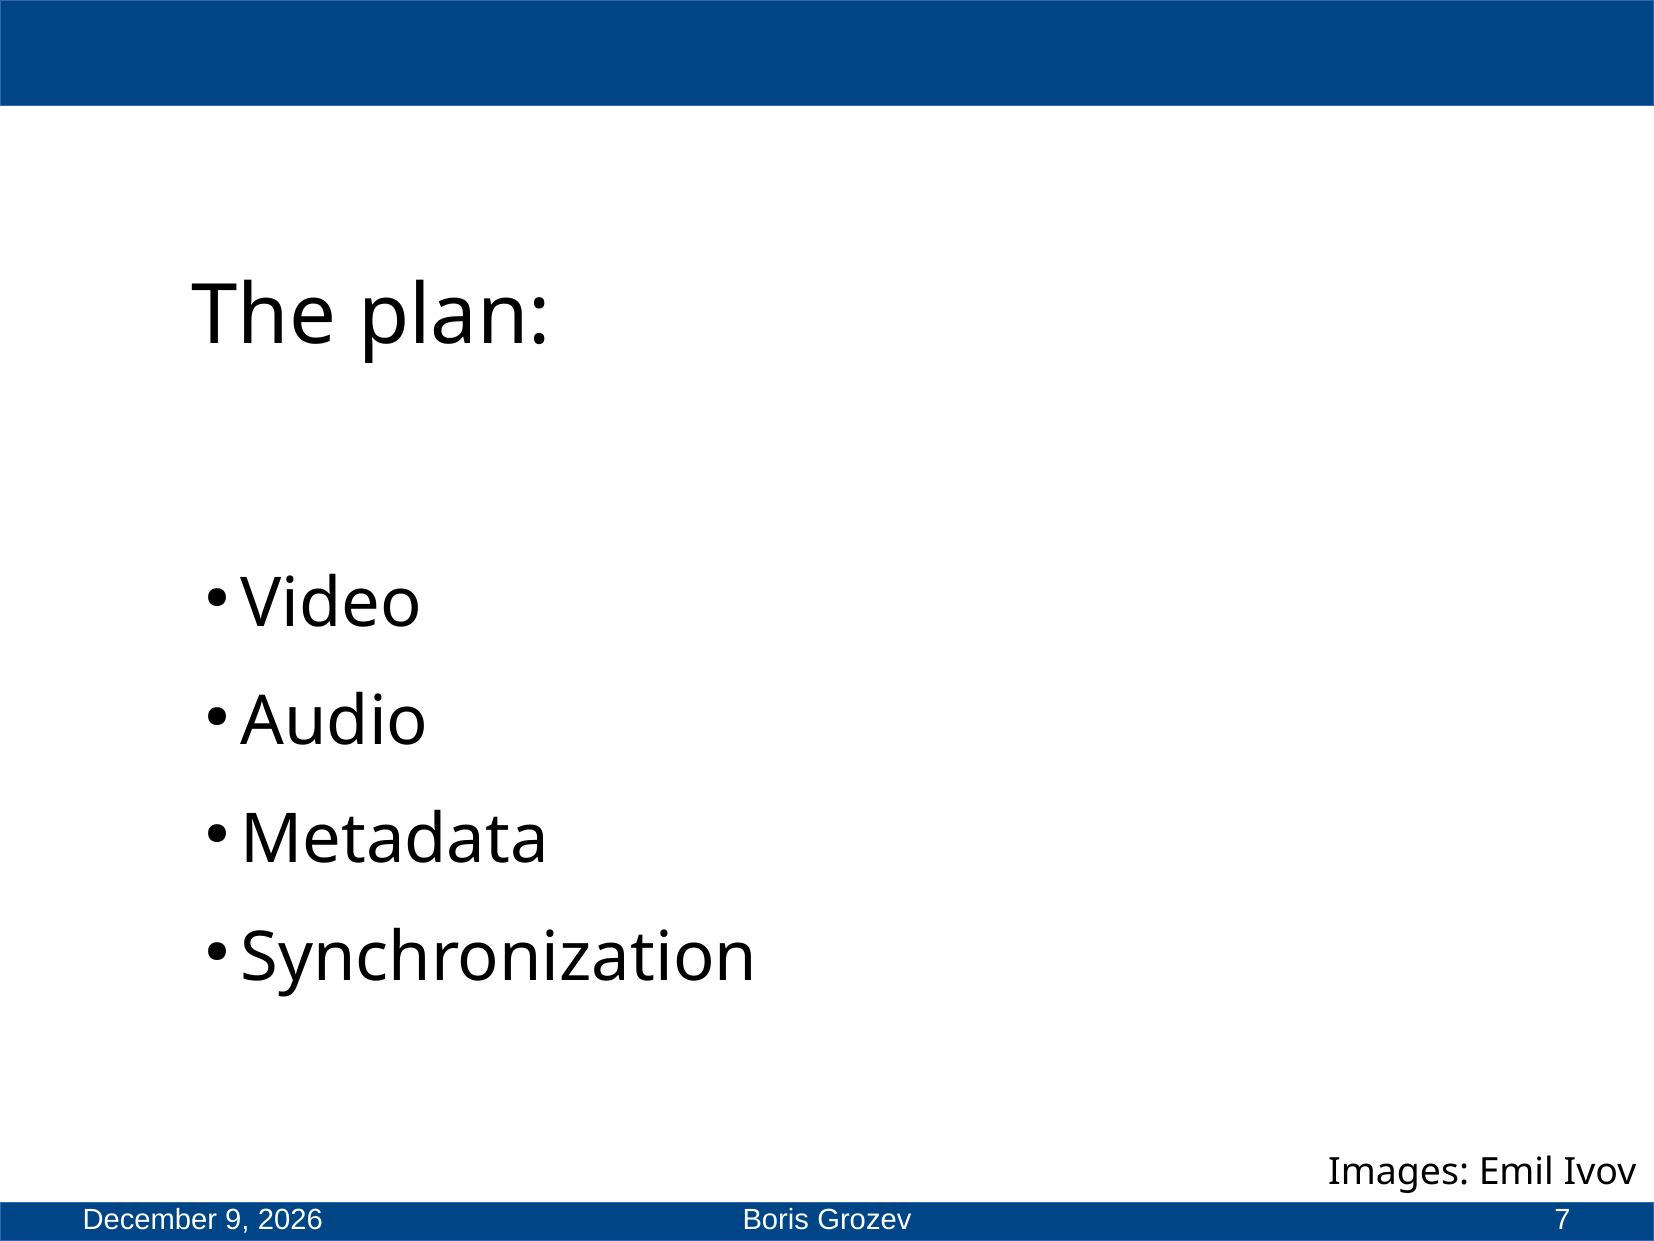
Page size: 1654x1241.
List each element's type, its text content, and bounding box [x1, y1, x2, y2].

text_box The plan: [176, 246, 434, 359]
text_box Video Audio Metadata Synchronization [190, 545, 587, 951]
text_box Images: Emil Ivov [1313, 1137, 1639, 1201]
